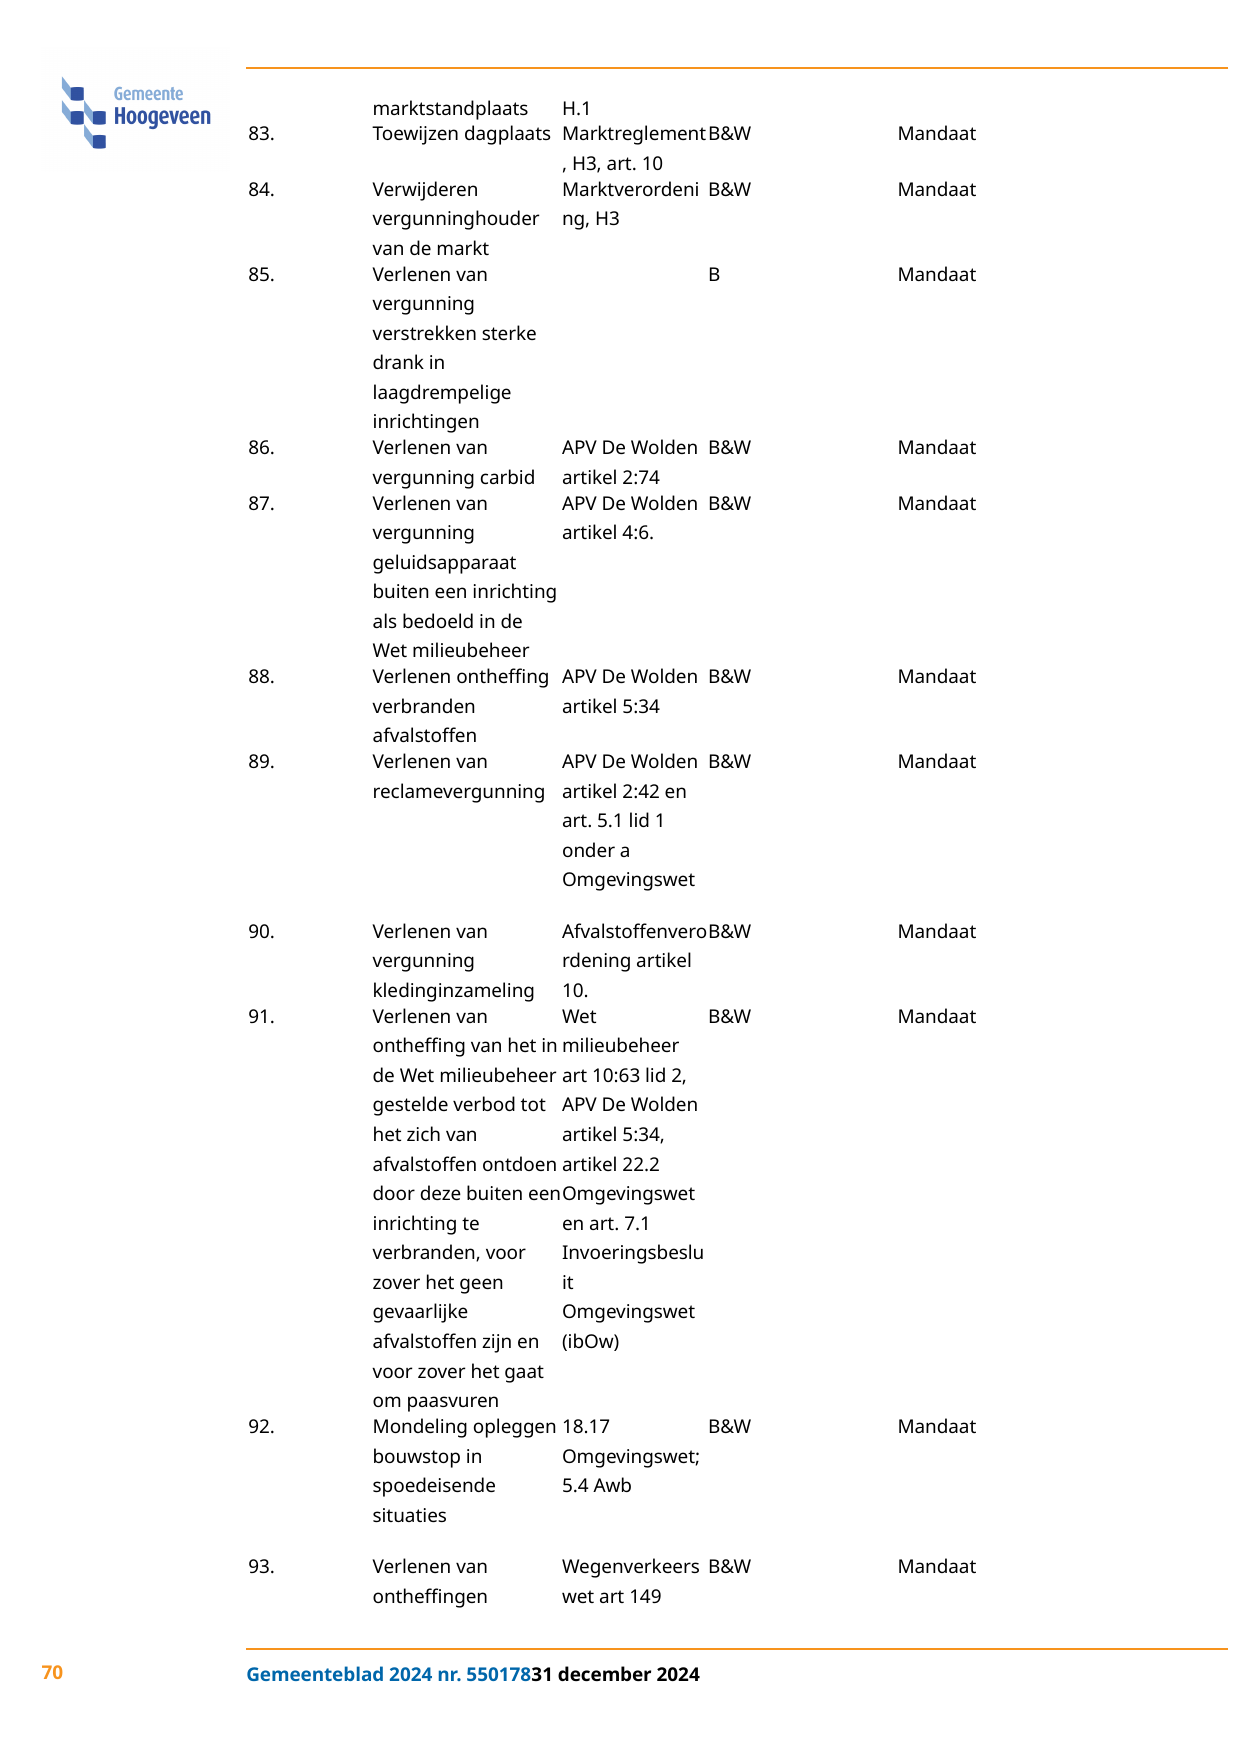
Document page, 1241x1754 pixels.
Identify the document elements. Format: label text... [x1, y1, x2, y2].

table_cell Verlenen van reclamevergunning [373, 748, 562, 892]
table_cell B&W [708, 434, 897, 490]
table_cell B&W [708, 1003, 897, 1413]
table_cell [373, 1528, 562, 1553]
table_cell 86. [248, 434, 372, 490]
table_cell 87. [248, 490, 372, 663]
table_cell [248, 95, 372, 121]
table_cell Mandaat [897, 176, 1027, 261]
table_cell Mandaat [897, 663, 1027, 748]
table_cell Verwijderen vergunninghouder van de markt [373, 176, 562, 261]
table_cell [708, 892, 897, 918]
table_cell [562, 261, 708, 434]
table_cell [1027, 1003, 1152, 1413]
table_cell B [708, 261, 897, 434]
table_cell [897, 95, 1027, 121]
table_cell [1027, 748, 1152, 892]
table_cell 83. [248, 121, 372, 176]
table_cell APV De Wolden artikel 2:74 [562, 434, 708, 490]
table_cell [248, 1528, 372, 1553]
table_cell [708, 95, 897, 121]
table_cell APV De Wolden artikel 2:42 en art. 5.1 lid 1 onder a Omgevingswet [562, 748, 708, 892]
table_cell [708, 1528, 897, 1553]
table_cell [897, 1528, 1027, 1553]
table_cell 91. [248, 1003, 372, 1413]
table_cell Toewijzen dagplaats [373, 121, 562, 176]
table_cell Afvalstoffenverordening artikel 10. [562, 918, 708, 1003]
table_cell [1027, 892, 1152, 918]
table_cell Marktverordening, H3 [562, 176, 708, 261]
table_cell Mandaat [897, 121, 1027, 176]
table_cell [1027, 1528, 1152, 1553]
table_cell Wet milieubeheer art 10:63 lid 2, APV De Wolden artikel 5:34, artikel 22.2 Omgevingswet en art. 7.1 Invoeringsbesluit Omgevingswet (ibOw) [562, 1003, 708, 1413]
table_cell [1027, 490, 1152, 663]
table_cell [1027, 261, 1152, 434]
table_cell Verlenen ontheffing verbranden afvalstoffen [373, 663, 562, 748]
table_cell marktstandplaats [373, 95, 562, 121]
table_cell Mondeling opleggen bouwstop in spoedeisende situaties [373, 1413, 562, 1528]
table_cell B&W [708, 1554, 897, 1609]
table_cell [1027, 121, 1152, 176]
table_cell Mandaat [897, 918, 1027, 1003]
table_cell B&W [708, 663, 897, 748]
table_cell 84. [248, 176, 372, 261]
table_cell 93. [248, 1554, 372, 1609]
table_cell B&W [708, 490, 897, 663]
table_cell 88. [248, 663, 372, 748]
table_cell H.1 [562, 95, 708, 121]
table_cell Mandaat [897, 434, 1027, 490]
table_cell 18.17 Omgevingswet; 5.4 Awb [562, 1413, 708, 1528]
table_cell Verlenen van ontheffing van het in de Wet milieubeheer gestelde verbod tot het zich van afvalstoffen ontdoen door deze buiten een inrichting te verbranden, voor zover het geen gevaarlijke afvalstoffen zijn en voor zover het gaat om paasvuren [373, 1003, 562, 1413]
table_cell [1027, 1413, 1152, 1528]
table_cell Verlenen van vergunning kledinginzameling [373, 918, 562, 1003]
table_cell [1027, 434, 1152, 490]
table_cell [1027, 95, 1152, 121]
table_cell Verlenen van ontheffingen [373, 1554, 562, 1609]
table_cell Mandaat [897, 1413, 1027, 1528]
table_cell 90. [248, 918, 372, 1003]
table_cell [1027, 663, 1152, 748]
table_cell Mandaat [897, 1554, 1027, 1609]
table_cell Mandaat [897, 261, 1027, 434]
table_cell [1027, 176, 1152, 261]
table_cell 92. [248, 1413, 372, 1528]
picture [41, 47, 231, 172]
table_cell B&W [708, 176, 897, 261]
table_cell [373, 892, 562, 918]
table_cell 89. [248, 748, 372, 892]
table_cell APV De Wolden artikel 4:6. [562, 490, 708, 663]
table_cell [1027, 1554, 1152, 1609]
table_cell Marktreglement, H3, art. 10 [562, 121, 708, 176]
table_cell [1027, 918, 1152, 1003]
table_cell B&W [708, 121, 897, 176]
table_cell [562, 1528, 708, 1553]
table_cell [562, 892, 708, 918]
table_cell Mandaat [897, 490, 1027, 663]
table_cell [897, 892, 1027, 918]
table_cell Wegenverkeerswet art 149 [562, 1554, 708, 1609]
table_cell B&W [708, 1413, 897, 1528]
table_cell B&W [708, 748, 897, 892]
table_cell Verlenen van vergunning carbid [373, 434, 562, 490]
table_cell APV De Wolden artikel 5:34 [562, 663, 708, 748]
table_cell Mandaat [897, 748, 1027, 892]
table_cell [248, 892, 372, 918]
table_cell Verlenen van vergunning verstrekken sterke drank in laagdrempelige inrichtingen [373, 261, 562, 434]
table_cell B&W [708, 918, 897, 1003]
table_cell Mandaat [897, 1003, 1027, 1413]
table_cell Verlenen van vergunning geluidsapparaat buiten een inrichting als bedoeld in de Wet milieubeheer [373, 490, 562, 663]
table_cell 85. [248, 261, 372, 434]
